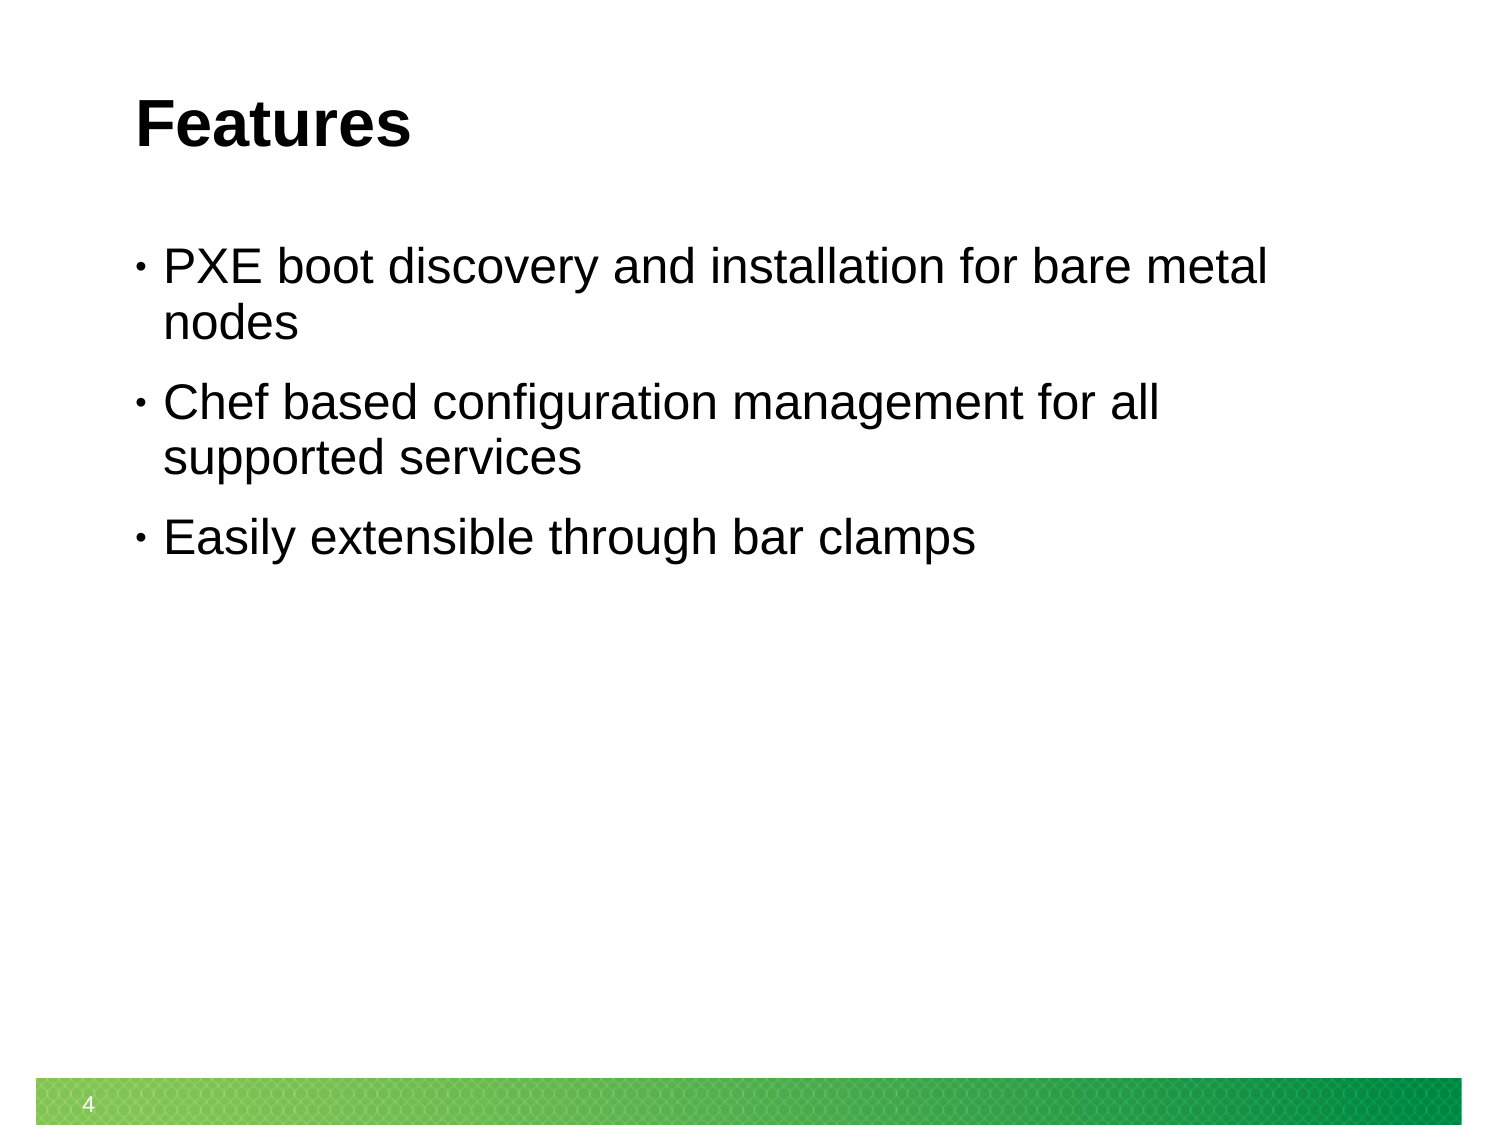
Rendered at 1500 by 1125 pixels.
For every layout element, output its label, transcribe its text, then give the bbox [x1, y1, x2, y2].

title Features [135, 41, 1372, 204]
list PXE boot discovery and installation for bare metal nodes Chef based configuration management for all supported services Easily extensible through bar clamps [135, 238, 1372, 892]
picture [36, 1078, 1462, 1125]
